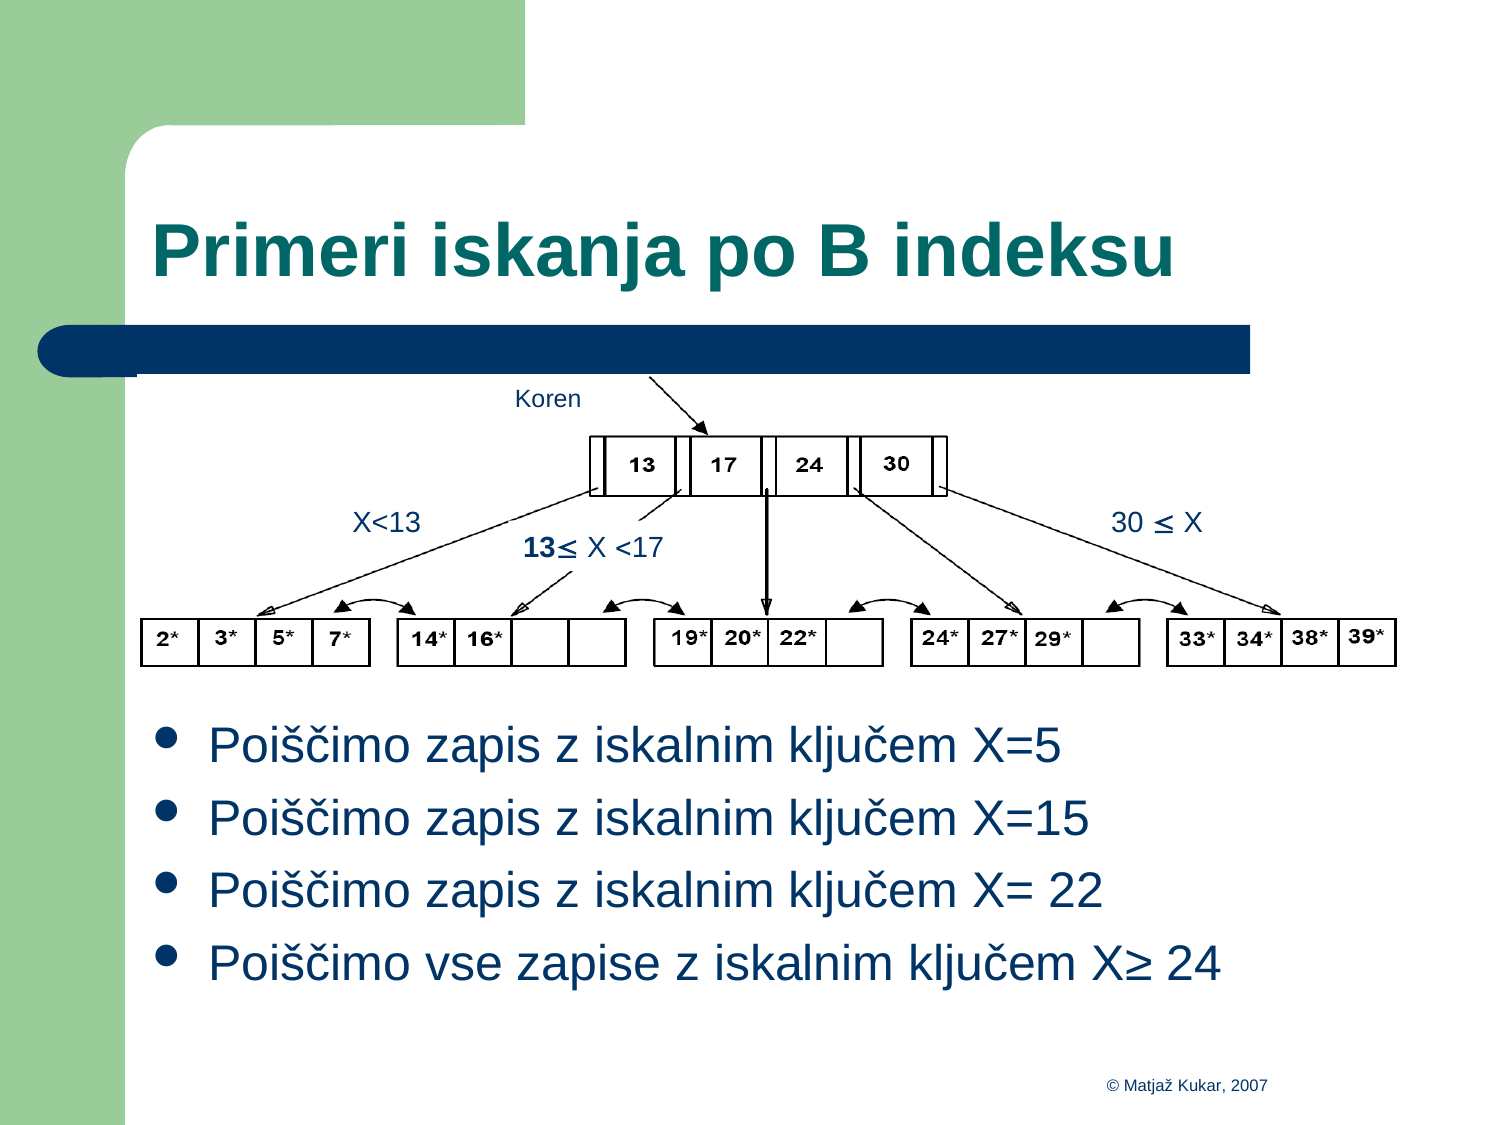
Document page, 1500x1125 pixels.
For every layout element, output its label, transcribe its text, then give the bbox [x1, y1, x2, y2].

list Poiščimo zapis z iskalnim ključem X=5 Poiščimo zapis z iskalnim ključem X=15 Poiščimo zapis z iskalnim ključem X= 22 Poiščimo vse zapise z iskalnim ključem X≥ 24 [137, 705, 1400, 1071]
title Primeri iskanja po B indeksu [136, 136, 1414, 301]
text_box 13 X 17 [508, 520, 680, 572]
text_box 30  X [1096, 487, 1229, 548]
text_box [137, 375, 1400, 669]
text_box Koren [499, 375, 603, 421]
text_box X<13 [337, 495, 437, 547]
text_box © Matjaž Kukar, 2007 [949, 1025, 1426, 1103]
